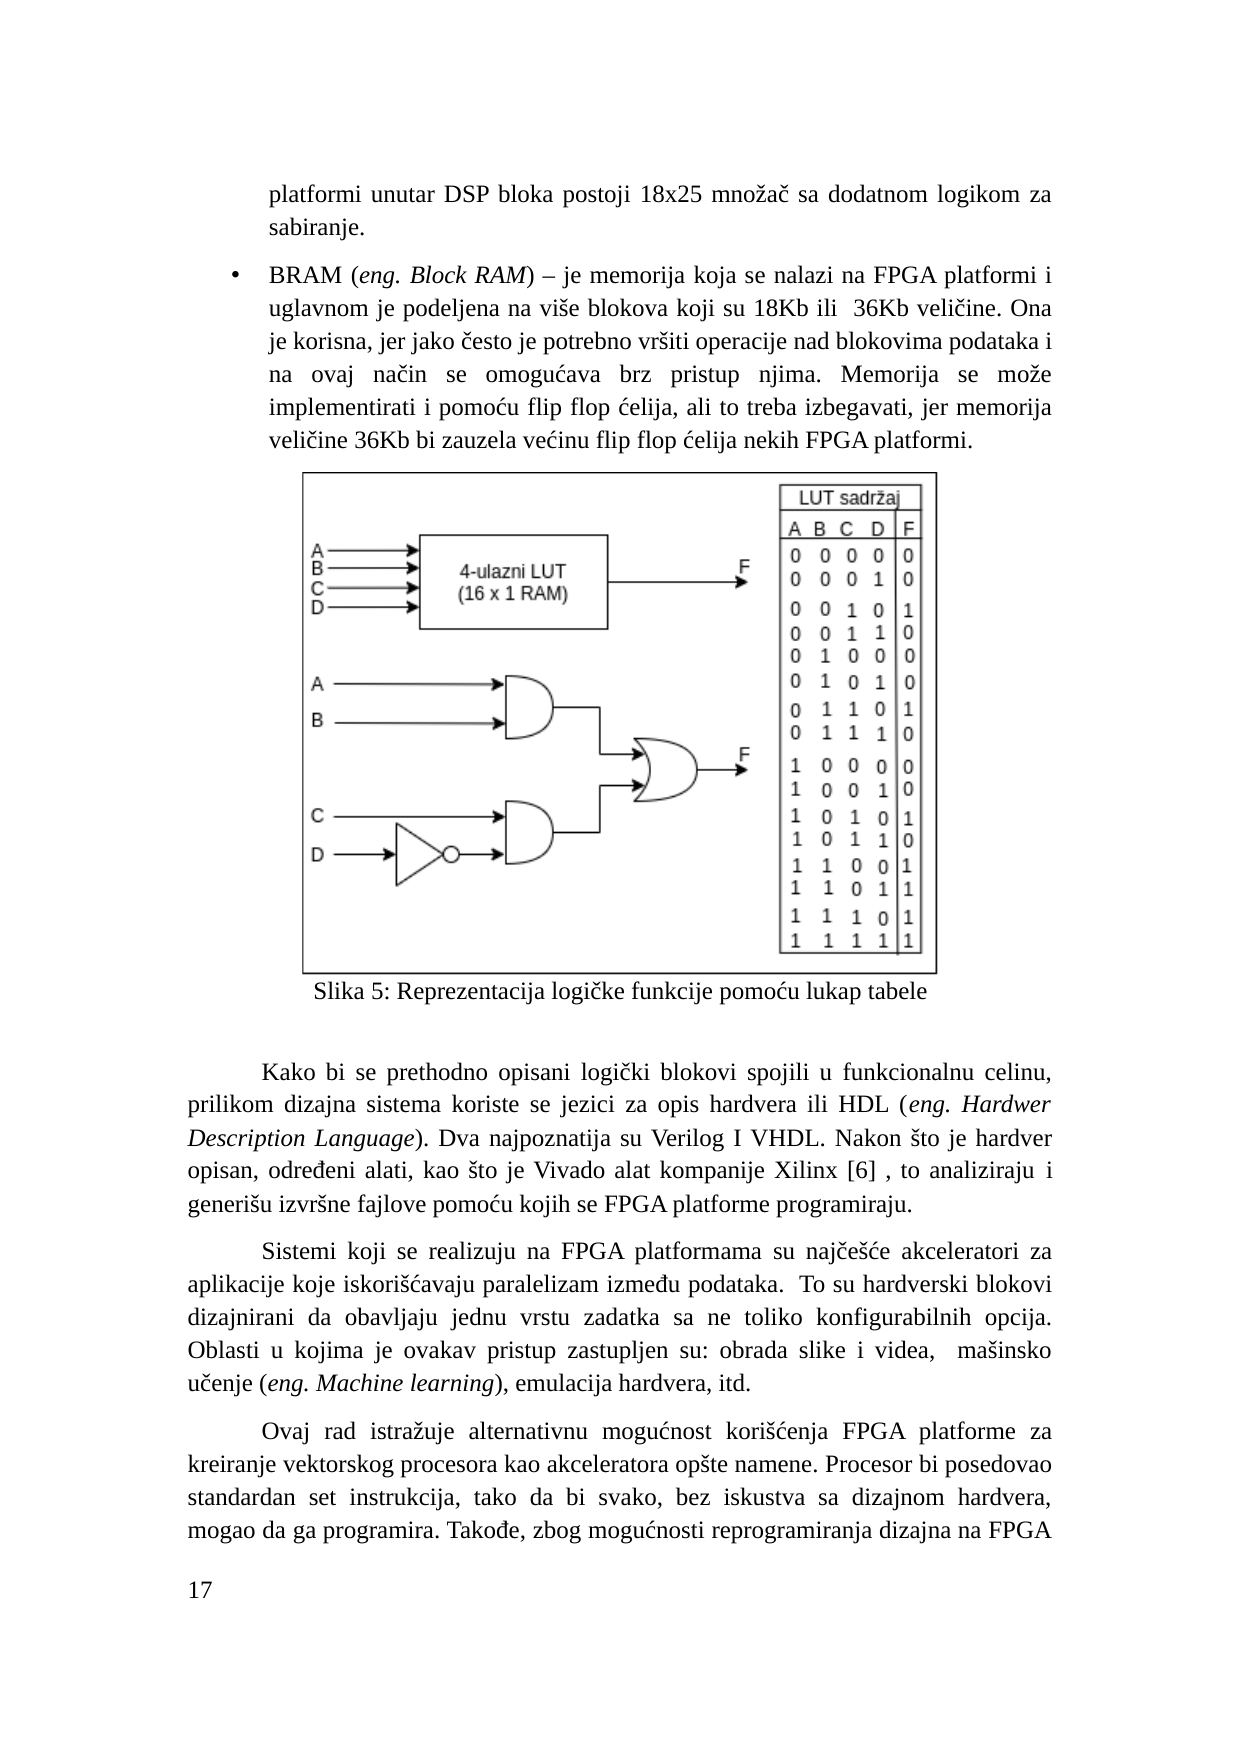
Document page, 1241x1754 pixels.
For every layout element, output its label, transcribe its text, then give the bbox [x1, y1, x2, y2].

picture [302, 472, 939, 976]
text Ovaj rad istražuje alternativnu mogućnost korišćenja FPGA platforme za kreiranje vektorskog procesora kao akceleratora opšte namene. Procesor bi posedovao standardan set instrukcija, tako da bi svako, bez iskustva sa dizajnom hardvera, mogao da ga programira. Takođe, zbog mogućnosti reprogramiranja dizajna na FPGA [187, 1416, 1053, 1544]
text Sistemi koji se realizuju na FPGA platformama su najčešće akceleratori za aplikacije koje iskorišćavaju paralelizam između podataka. To su hardverski blokovi dizajnirani da obavljaju jednu vrstu zadatka sa ne toliko konfigurabilnih opcija. Oblasti u kojima je ovakav pristup zastupljen su: obrada slike i videa, mašinsko učenje (eng. Machine learning), emulacija hardvera, itd. [187, 1236, 1053, 1397]
list platformi unutar DSP bloka postoji 18x25 množač sa dodatnom logikom za sabiranje. [231, 179, 1053, 241]
text Kako bi se prethodno opisani logički blokovi spojili u funkcionalnu celinu, prilikom dizajna sistema koriste se jezici za opis hardvera ili HDL (eng. Hardwer Description Language). Dva najpoznatija su Verilog I VHDL. Nakon što je hardver opisan, određeni alati, kao što je Vivado alat kompanije Xilinx [6] , to analiziraju i generišu izvršne fajlove pomoću kojih se FPGA platforme programiraju. [187, 1057, 1053, 1217]
text Slika 5: Reprezentacija logičke funkcije pomoću lukap tabele [262, 976, 979, 1005]
list BRAM (eng. Block RAM) – je memorija koja se nalazi na FPGA platformi i uglavnom je podeljena na više blokova koji su 18Kb ili 36Kb veličine. Ona je korisna, jer jako često je potrebno vršiti operacije nad blokovima podataka i na ovaj način se omogućava brz pristup njima. Memorija se može implementirati i pomoću flip flop ćelija, ali to treba izbegavati, jer memorija veličine 36Kb bi zauzela većinu flip flop ćelija nekih FPGA platformi. [231, 260, 1053, 454]
